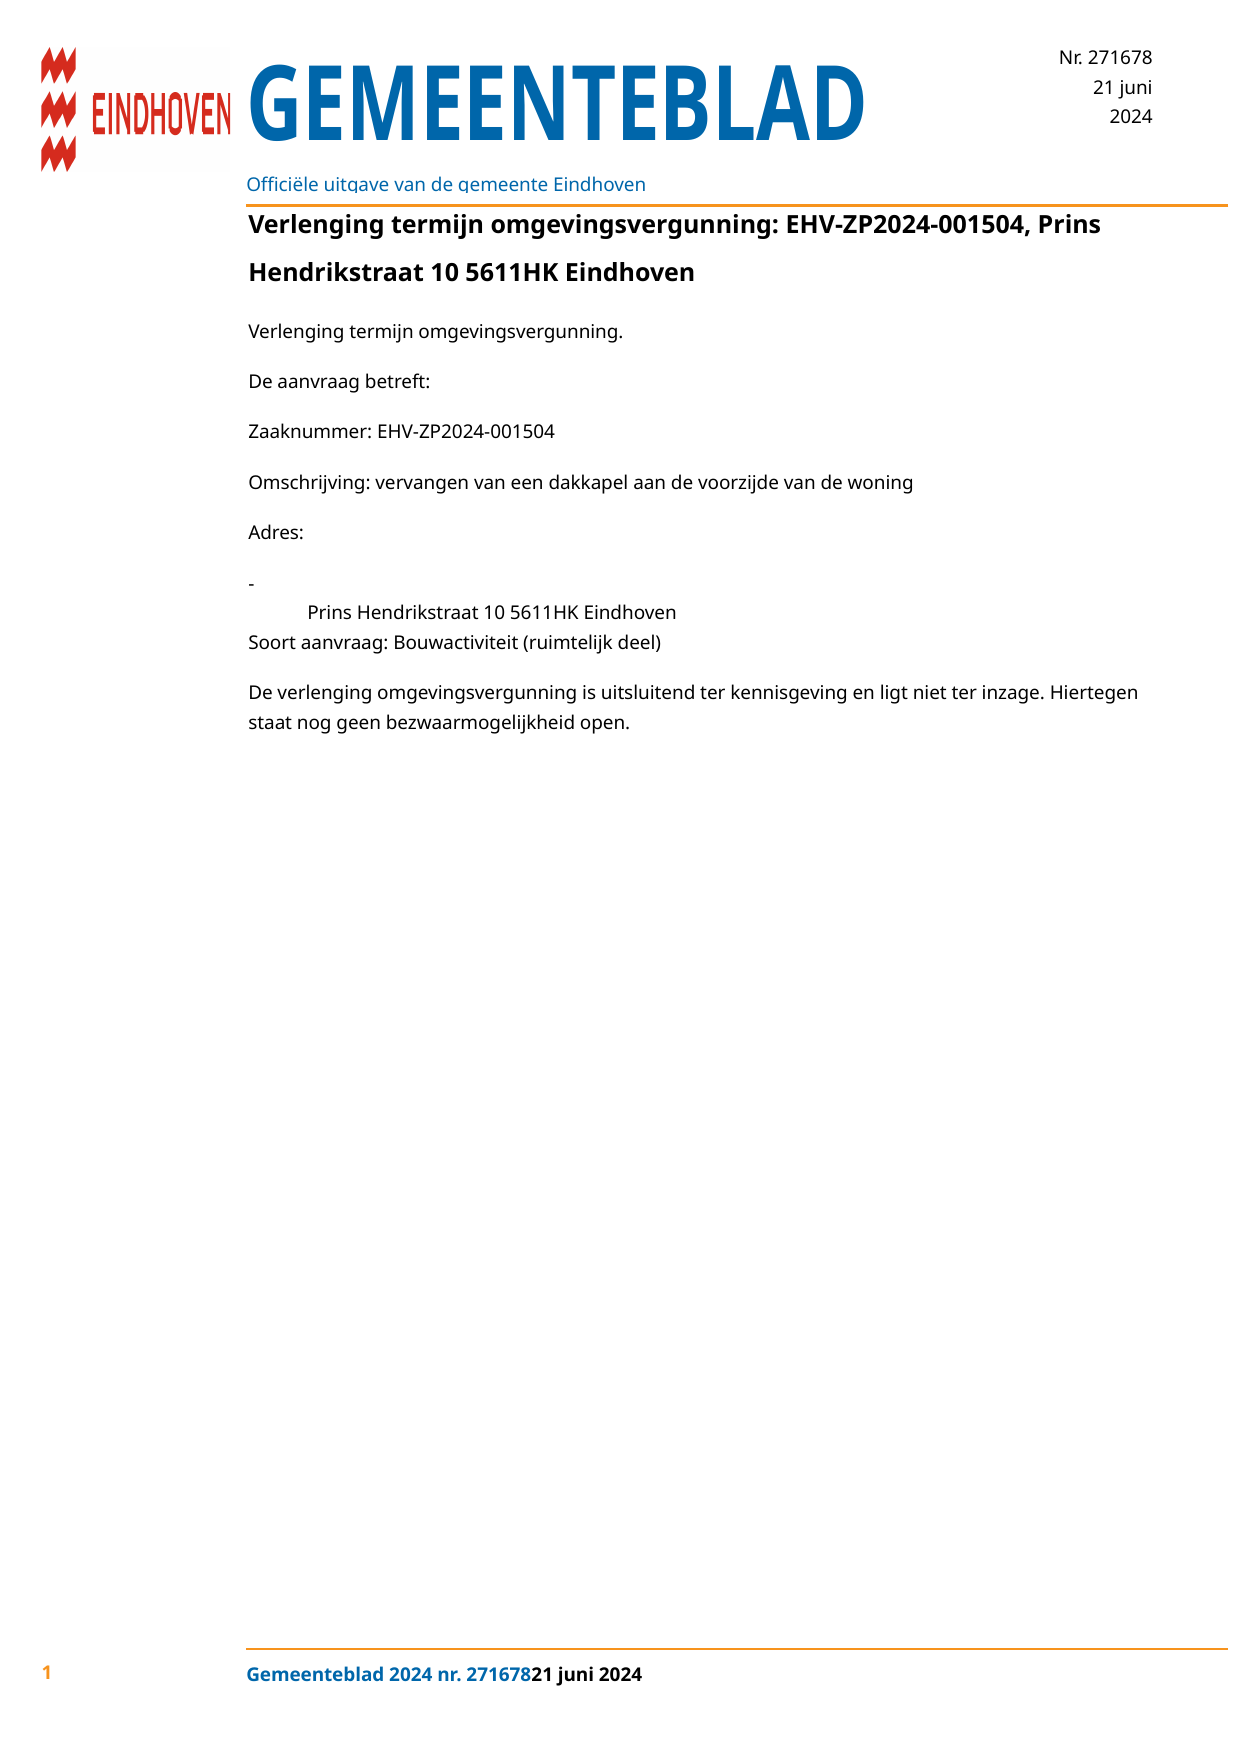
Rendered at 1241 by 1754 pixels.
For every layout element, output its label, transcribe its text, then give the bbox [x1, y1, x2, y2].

list Prins Hendrikstraat 10 5611HK Eindhoven [248, 599, 1152, 625]
text De aanvraag betreft: [248, 368, 1152, 394]
text Zaaknummer: EHV-ZP2024-001504 [248, 419, 1152, 444]
text Verlenging termijn omgevingsvergunning. [248, 318, 1152, 344]
text Verlenging termijn omgevingsvergunning: EHV-ZP2024-001504, Prins Hendrikstraat 10 5611HK Eindhoven [248, 207, 1152, 288]
text Soort aanvraag: Bouwactiviteit (ruimtelijk deel) [248, 629, 1152, 655]
text Adres: [248, 519, 1152, 545]
picture [41, 47, 231, 172]
text De verlenging omgevingsvergunning is uitsluitend ter kennisgeving en ligt niet ter inzage. Hiertegen staat nog geen bezwaarmogelijkheid open. [248, 679, 1152, 735]
text Omschrijving: vervangen van een dakkapel aan de voorzijde van de woning [248, 469, 1152, 495]
